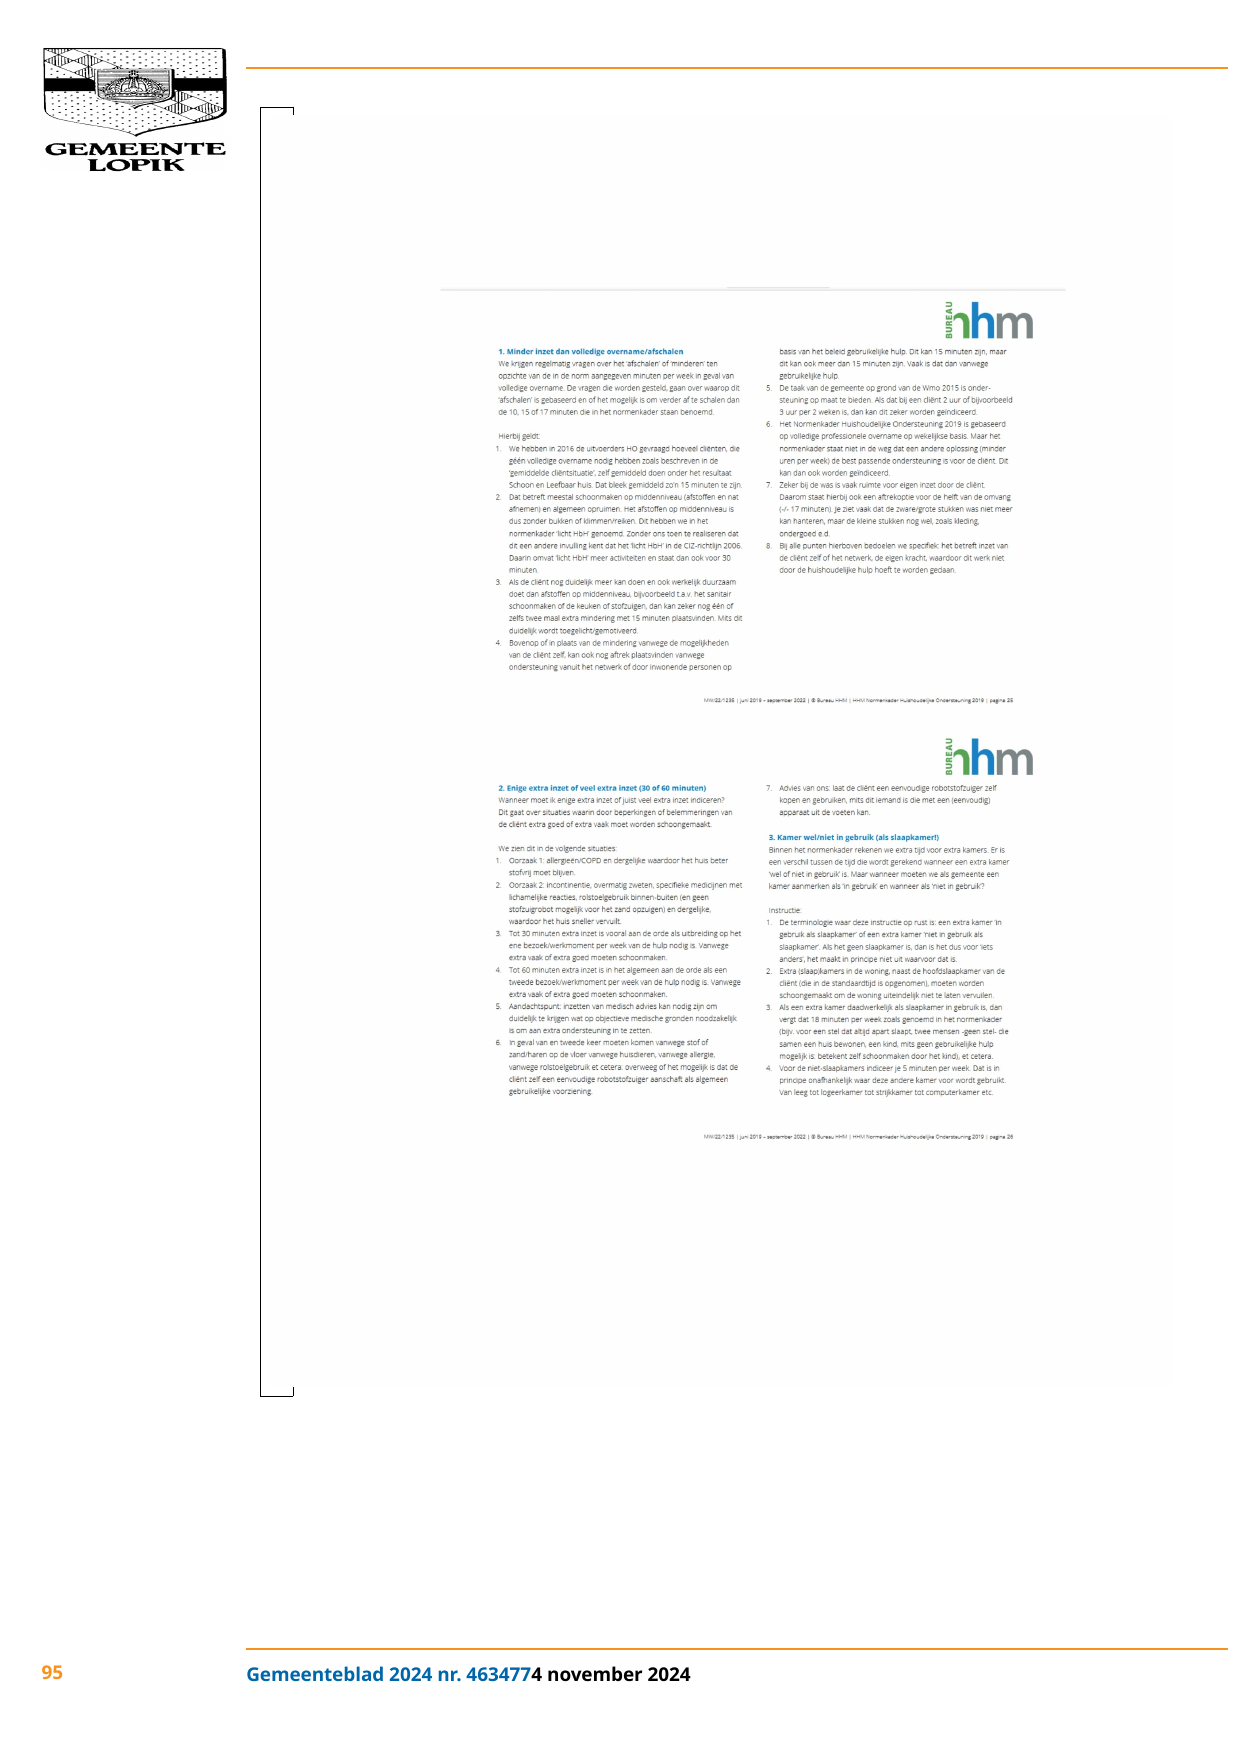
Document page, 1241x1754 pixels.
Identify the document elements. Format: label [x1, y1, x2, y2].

picture [41, 47, 231, 172]
picture [268, 115, 1173, 1387]
